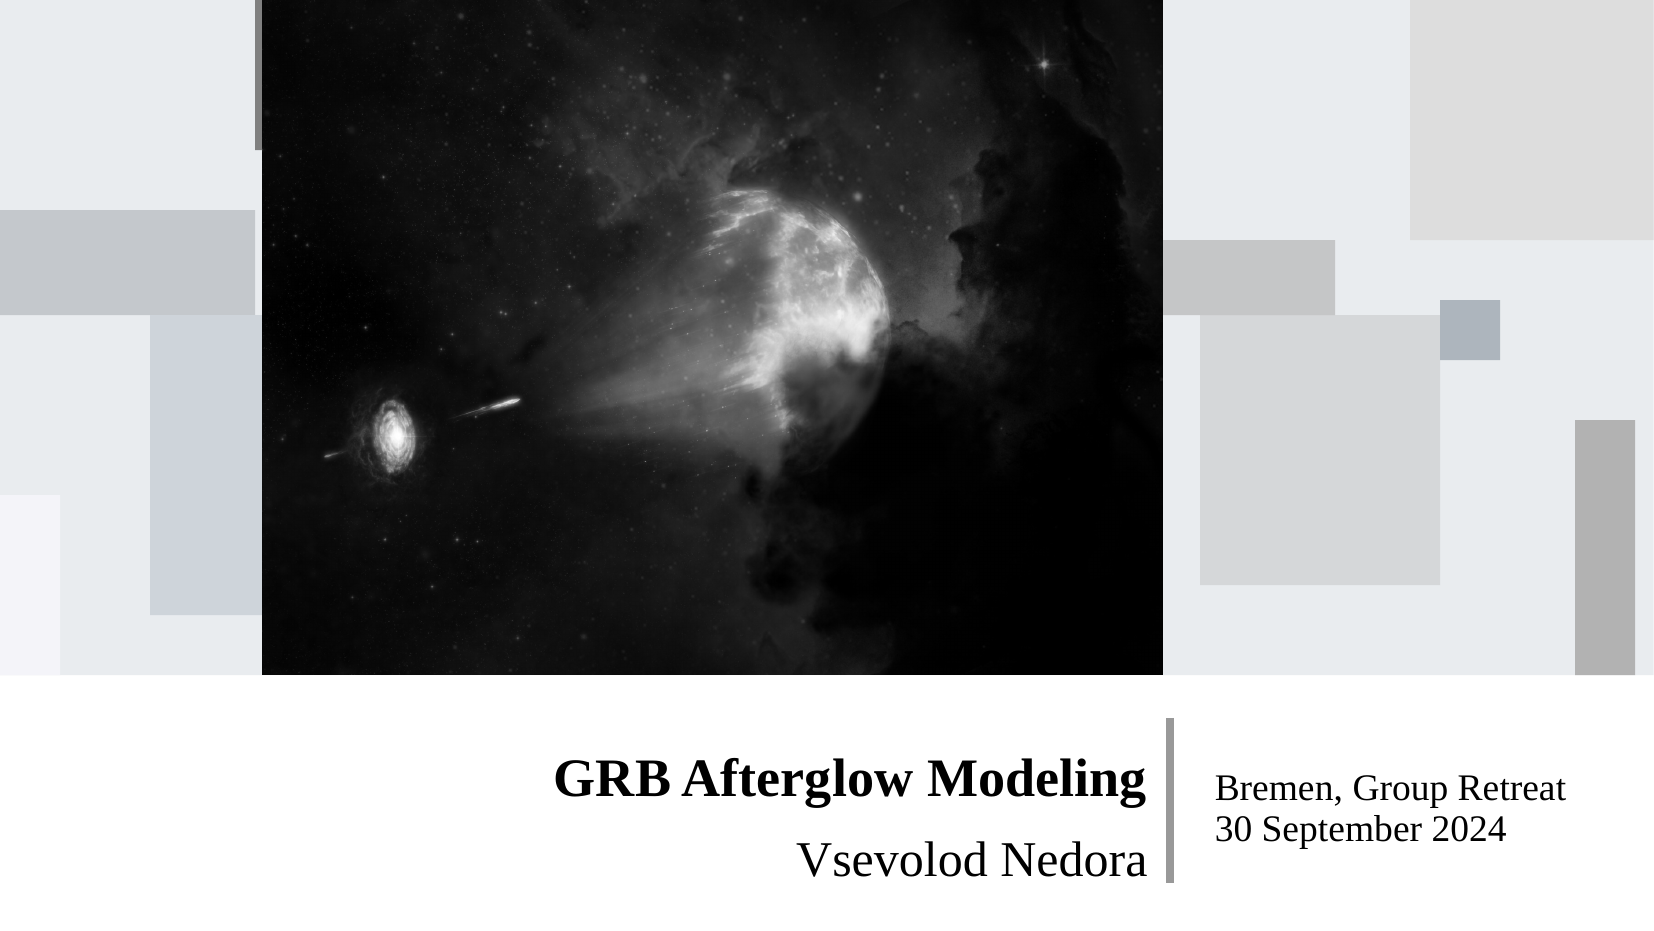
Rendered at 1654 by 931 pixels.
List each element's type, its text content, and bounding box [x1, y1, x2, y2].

text_box GRB Afterglow Modeling Vsevolod Nedora [375, 740, 1163, 884]
picture [262, 0, 1163, 676]
text_box Bremen, Group Retreat 30 September 2024 [1200, 759, 1591, 850]
